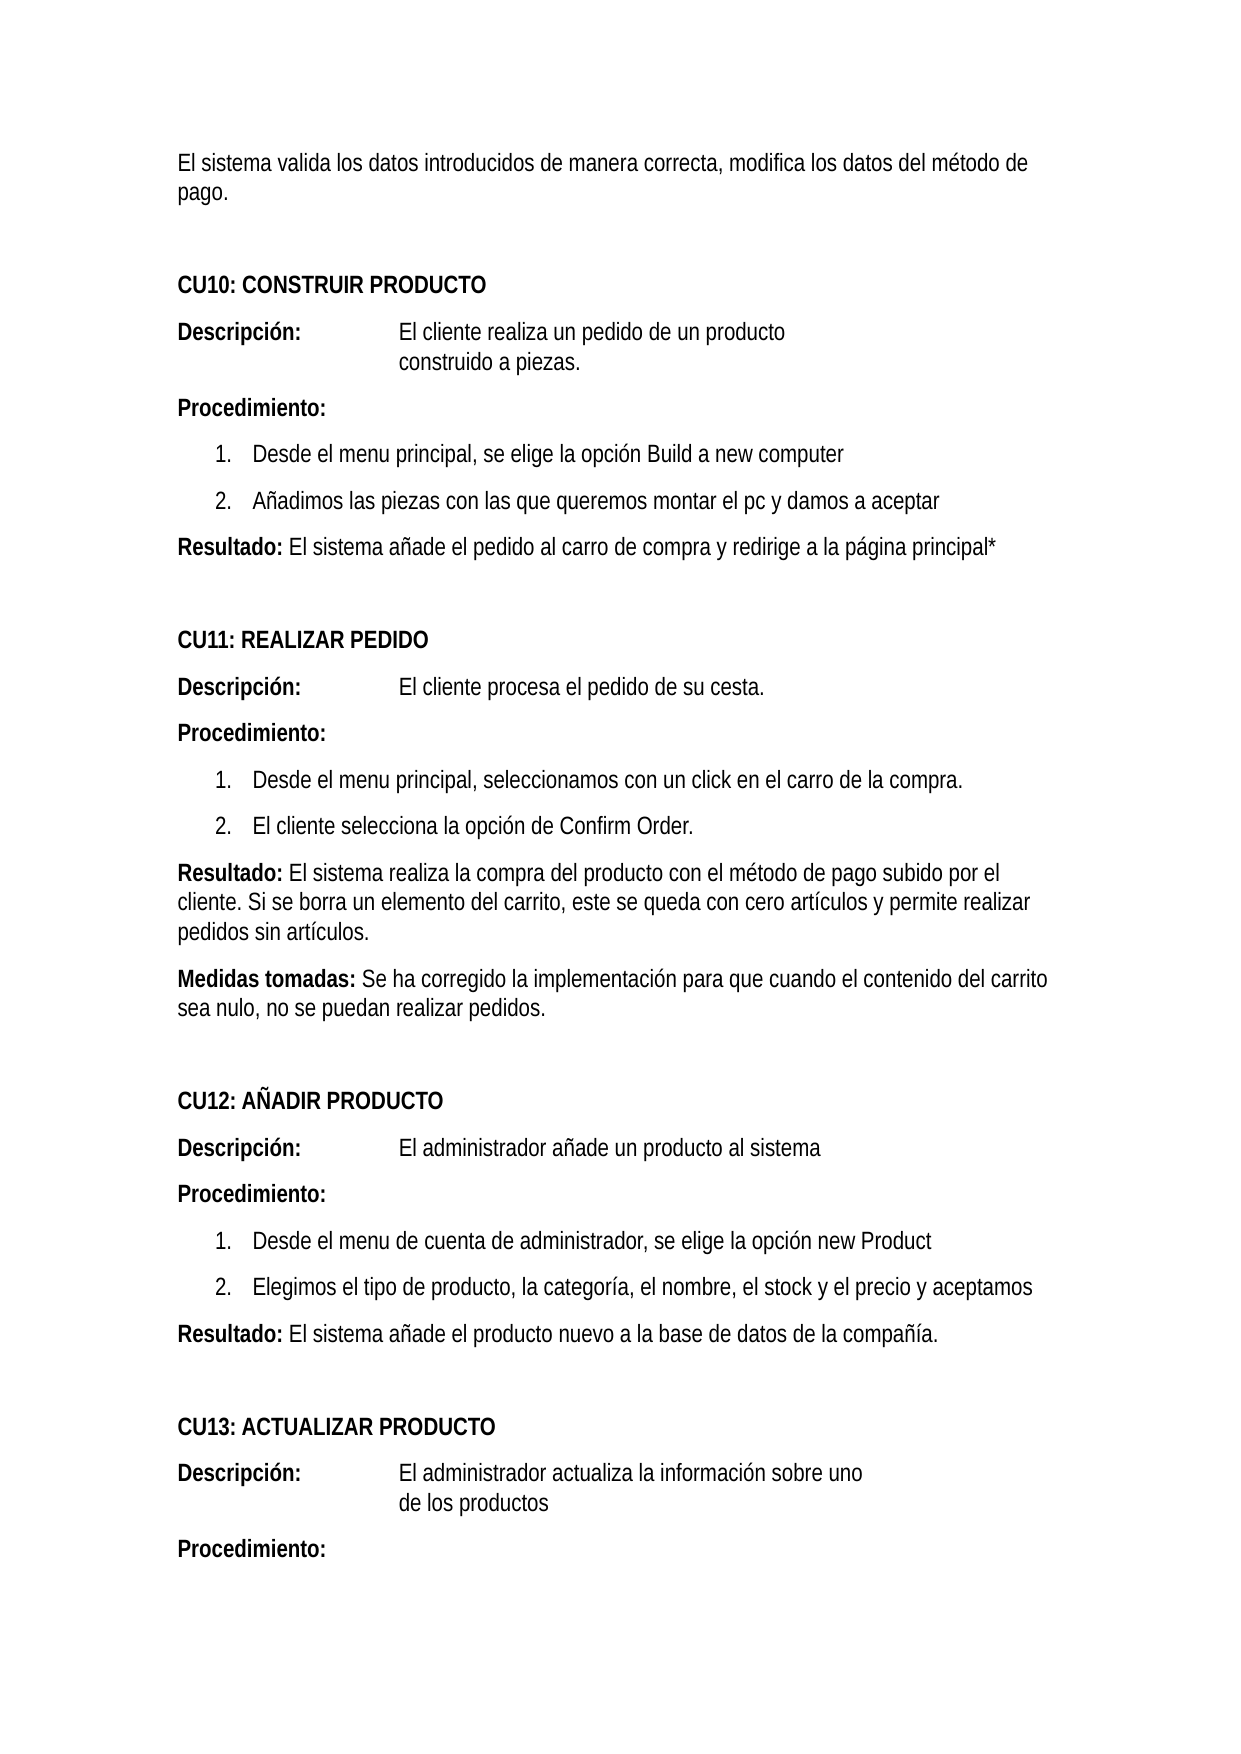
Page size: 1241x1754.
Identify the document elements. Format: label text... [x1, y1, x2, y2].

text El sistema valida los datos introducidos de manera correcta, modifica los datos del método de pago. [177, 148, 1063, 206]
text Procedimiento: [177, 718, 1063, 747]
text Medidas tomadas: Se ha corregido la implementación para que cuando el contenido del carrito sea nulo, no se puedan realizar pedidos. [177, 964, 1063, 1022]
text Resultado: El sistema realiza la compra del producto con el método de pago subido por el cliente. Si se borra un elemento del carrito, este se queda con cero artículos y permite realizar pedidos sin artículos. [177, 858, 1063, 946]
list Elegimos el tipo de producto, la categoría, el nombre, el stock y el precio y aceptamos [215, 1272, 1063, 1301]
text Resultado: El sistema añade el pedido al carro de compra y redirige a la página principal* [177, 532, 1063, 561]
text Procedimiento: [177, 393, 1063, 422]
text Resultado: El sistema añade el producto nuevo a la base de datos de la compañía. [177, 1319, 1063, 1347]
list El cliente selecciona la opción de Confirm Order. [215, 811, 1063, 840]
text Descripción: El cliente realiza un pedido de un producto construido a piezas. [177, 317, 1063, 375]
text Descripción: El cliente procesa el pedido de su cesta. [177, 672, 1063, 700]
text Procedimiento: [177, 1534, 1063, 1563]
list Desde el menu principal, se elige la opción Build a new computer [215, 439, 1063, 468]
list Añadimos las piezas con las que queremos montar el pc y damos a aceptar [215, 486, 1063, 514]
text CU12: AÑADIR PRODUCTO [177, 1086, 1063, 1115]
list Desde el menu de cuenta de administrador, se elige la opción new Product [215, 1226, 1063, 1254]
text CU10: CONSTRUIR PRODUCTO [177, 270, 1063, 299]
text CU11: REALIZAR PEDIDO [177, 625, 1063, 654]
text Descripción: El administrador actualiza la información sobre uno de los productos [177, 1458, 1063, 1516]
list Desde el menu principal, seleccionamos con un click en el carro de la compra. [215, 765, 1063, 793]
text CU13: ACTUALIZAR PRODUCTO [177, 1412, 1063, 1440]
text Procedimiento: [177, 1179, 1063, 1208]
text Descripción: El administrador añade un producto al sistema [177, 1133, 1063, 1161]
